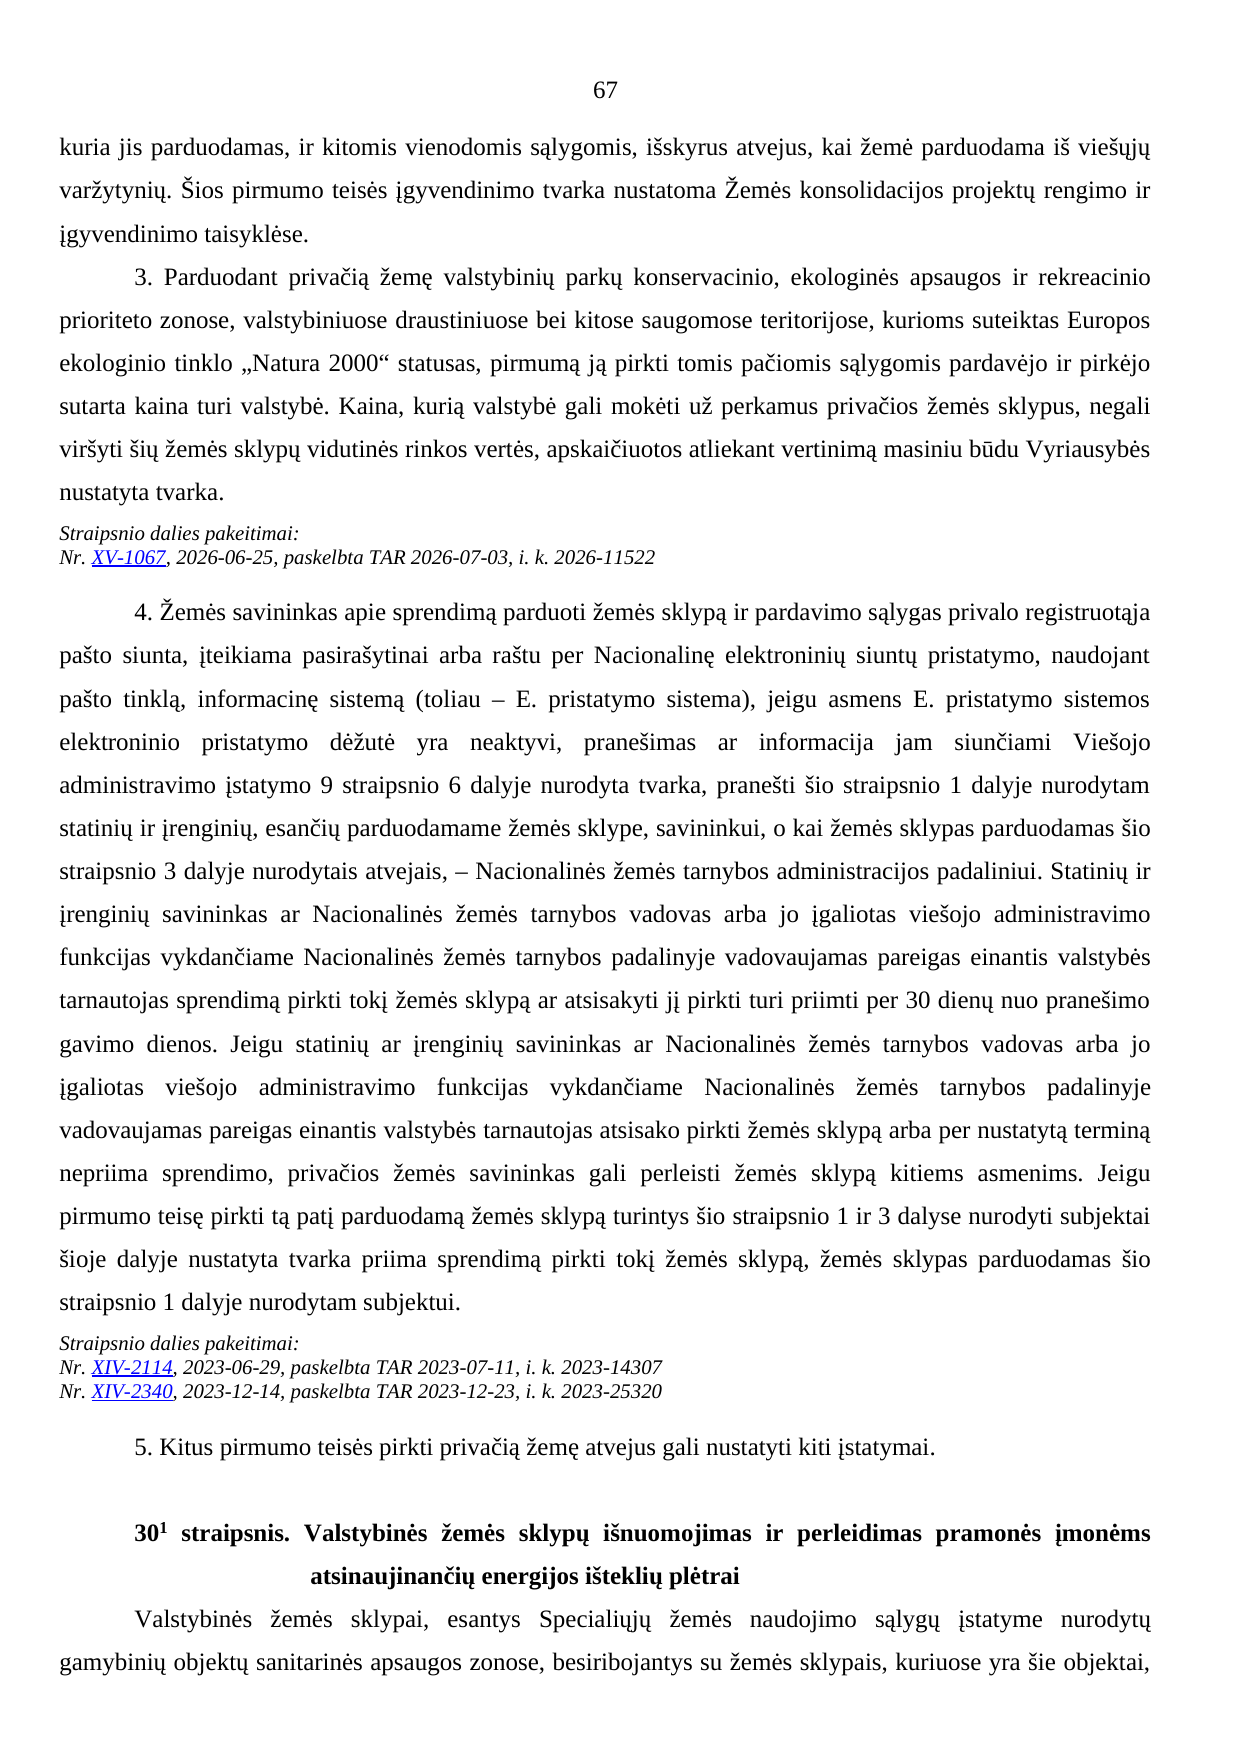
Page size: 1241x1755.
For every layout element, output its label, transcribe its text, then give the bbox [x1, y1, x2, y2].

text Nr. XV-1067, 2026-06-25, paskelbta TAR 2026-07-03, i. k. 2026-11522 [59, 545, 1152, 569]
text 5. Kitus pirmumo teisės pirkti privačią žemę atvejus gali nustatyti kiti įstatymai. [59, 1432, 1152, 1460]
text Straipsnio dalies pakeitimai: [59, 521, 1152, 545]
text Straipsnio dalies pakeitimai: [59, 1331, 1152, 1355]
text 3. Parduodant privačią žemę valstybinių parkų konservacinio, ekologinės apsaugos ir rekreacinio prioriteto zonose, valstybiniuose draustiniuose bei kitose saugomose teritorijose, kurioms suteiktas Europos ekologinio tinklo „Natura 2000“ statusas, pirmumą ją pirkti tomis pačiomis sąlygomis pardavėjo ir pirkėjo sutarta kaina turi valstybė. Kaina, kurią valstybė gali mokėti už perkamus privačios žemės sklypus, negali viršyti šių žemės sklypų vidutinės rinkos vertės, apskaičiuotos atliekant vertinimą masiniu būdu Vyriausybės nustatyta tvarka. [59, 262, 1152, 506]
text kuria jis parduodamas, ir kitomis vienodomis sąlygomis, išskyrus atvejus, kai žemė parduodama iš viešųjų varžytynių. Šios pirmumo teisės įgyvendinimo tvarka nustatoma Žemės konsolidacijos projektų rengimo ir įgyvendinimo taisyklėse. [59, 132, 1152, 247]
text 4. Žemės savininkas apie sprendimą parduoti žemės sklypą ir pardavimo sąlygas privalo registruotąja pašto siunta, įteikiama pasirašytinai arba raštu per Nacionalinę elektroninių siuntų pristatymo, naudojant pašto tinklą, informacinę sistemą (toliau – E. pristatymo sistema), jeigu asmens E. pristatymo sistemos elektroninio pristatymo dėžutė yra neaktyvi, pranešimas ar informacija jam siunčiami Viešojo administravimo įstatymo 9 straipsnio 6 dalyje nurodyta tvarka, pranešti šio straipsnio 1 dalyje nurodytam statinių ir įrenginių, esančių parduodamame žemės sklype, savininkui, o kai žemės sklypas parduodamas šio straipsnio 3 dalyje nurodytais atvejais, – Nacionalinės žemės tarnybos administracijos padaliniui. Statinių ir įrenginių savininkas ar Nacionalinės žemės tarnybos vadovas arba jo įgaliotas viešojo administravimo funkcijas vykdančiame Nacionalinės žemės tarnybos padalinyje vadovaujamas pareigas einantis valstybės tarnautojas sprendimą pirkti tokį žemės sklypą ar atsisakyti jį pirkti turi priimti per 30 dienų nuo pranešimo gavimo dienos. Jeigu statinių ar įrenginių savininkas ar Nacionalinės žemės tarnybos vadovas arba jo įgaliotas viešojo administravimo funkcijas vykdančiame Nacionalinės žemės tarnybos padalinyje vadovaujamas pareigas einantis valstybės tarnautojas atsisako pirkti žemės sklypą arba per nustatytą terminą nepriima sprendimo, privačios žemės savininkas gali perleisti žemės sklypą kitiems asmenims. Jeigu pirmumo teisę pirkti tą patį parduodamą žemės sklypą turintys šio straipsnio 1 ir 3 dalyse nurodyti subjektai šioje dalyje nustatyta tvarka priima sprendimą pirkti tokį žemės sklypą, žemės sklypas parduodamas šio straipsnio 1 dalyje nurodytam subjektui. [59, 597, 1152, 1316]
text Nr. XIV-2114, 2023-06-29, paskelbta TAR 2023-07-11, i. k. 2023-14307 [59, 1355, 1152, 1379]
text Valstybinės žemės sklypai, esantys Specialiųjų žemės naudojimo sąlygų įstatyme nurodytų gamybinių objektų sanitarinės apsaugos zonose, besiribojantys su žemės sklypais, kuriuose yra šie objektai, [59, 1604, 1152, 1676]
text 301 straipsnis. Valstybinės žemės sklypų išnuomojimas ir perleidimas pramonės įmonėms atsinaujinančių energijos išteklių plėtrai [134, 1518, 1152, 1590]
text Nr. XIV-2340, 2023-12-14, paskelbta TAR 2023-12-23, i. k. 2023-25320 [59, 1379, 1152, 1403]
